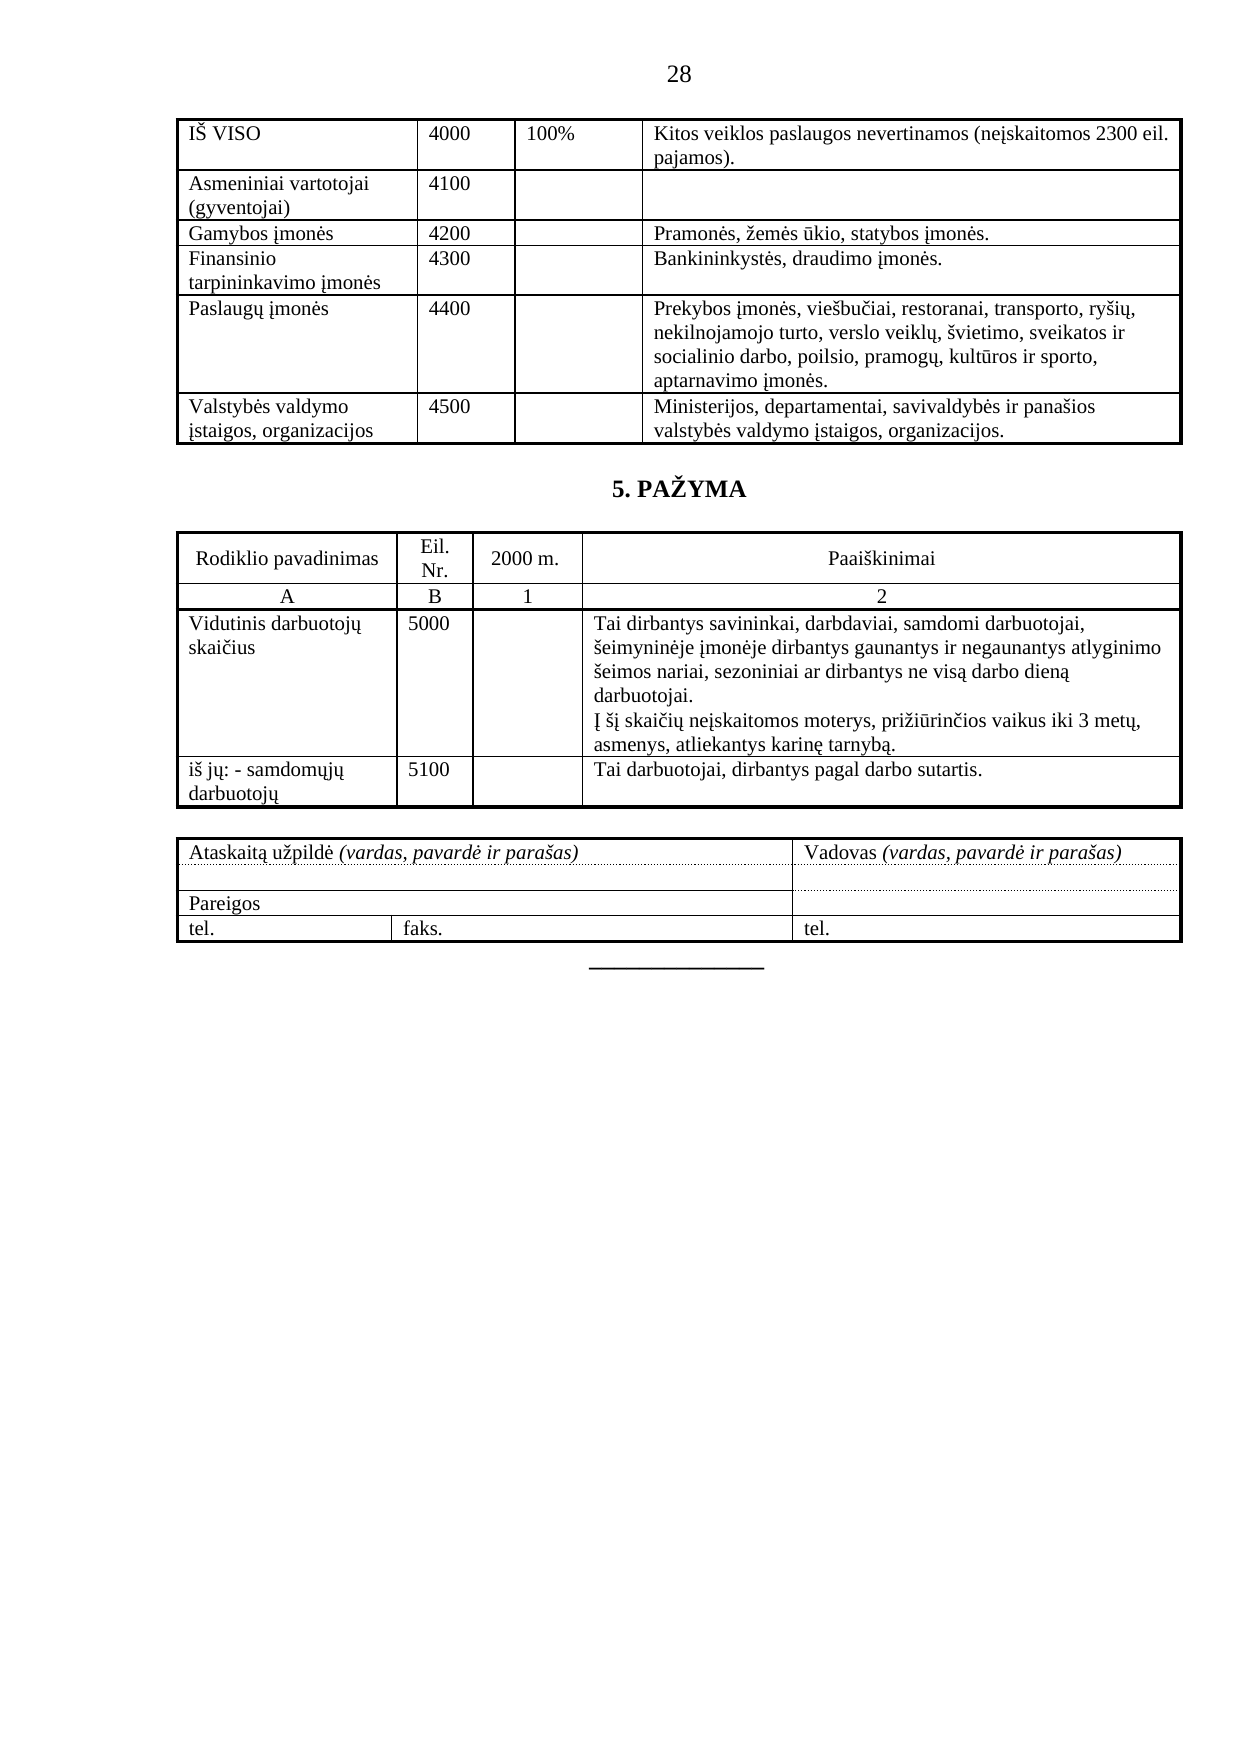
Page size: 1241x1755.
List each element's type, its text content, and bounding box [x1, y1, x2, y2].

table_cell [516, 394, 642, 442]
table_header Vadovas (vardas, pavardė ir parašas) [793, 840, 1179, 864]
table_cell Pramonės, žemės ūkio, statybos įmonės. [643, 221, 1179, 245]
table_cell [793, 890, 1179, 914]
table_cell [474, 611, 582, 756]
text 5. PAŽYMA [177, 474, 1181, 502]
table_cell Finansinio tarpininkavimo įmonės [179, 246, 417, 294]
table_cell 2 [583, 584, 1179, 608]
table_cell Ministerijos, departamentai, savivaldybės ir panašios valstybės valdymo įstaigos, organizacijos. [643, 394, 1179, 442]
table_cell 4100 [418, 171, 514, 219]
table_cell A [179, 584, 396, 608]
table_cell 4000 [418, 121, 514, 169]
table_header Eil. Nr. [398, 534, 472, 582]
table_cell 5000 [398, 611, 472, 756]
table_cell Bankininkystės, draudimo įmonės. [643, 246, 1179, 294]
table_cell Asmeniniai vartotojai (gyventojai) [179, 171, 417, 219]
table_cell [516, 171, 642, 219]
table_cell tel. [179, 916, 391, 940]
table_cell Vidutinis darbuotojų skaičius [179, 611, 396, 756]
table_header Rodiklio pavadinimas [179, 534, 396, 582]
table_cell 4400 [418, 296, 514, 392]
table_cell Gamybos įmonės [179, 221, 417, 245]
table_cell 4200 [418, 221, 514, 245]
table_cell 4300 [418, 246, 514, 294]
table_cell Tai dirbantys savininkai, darbdaviai, samdomi darbuotojai, šeimyninėje įmonėje dirbantys gaunantys ir negaunantys atlyginimo šeimos nariai, sezoniniai ar dirbantys ne visą darbo dieną darbuotojai. Į šį skaičių neįskaitomos moterys, prižiūrinčios vaikus iki 3 metų, asmenys, atliekantys karinę tarnybą. [583, 611, 1179, 756]
table_cell Paslaugų įmonės [179, 296, 417, 392]
table_cell 100% [516, 121, 642, 169]
table_cell 5100 [398, 757, 472, 805]
table_cell [516, 221, 642, 245]
table_header 2000 m. [474, 534, 582, 582]
table_cell 4500 [418, 394, 514, 442]
table_cell B [398, 584, 472, 608]
table_cell [643, 171, 1179, 219]
text ______________ [177, 943, 1181, 972]
table_header Paaiškinimai [583, 534, 1179, 582]
table_cell iš jų: - samdomųjų darbuotojų [179, 757, 396, 805]
table_cell [516, 296, 642, 392]
table_cell Valstybės valdymo įstaigos, organizacijos [179, 394, 417, 442]
table_cell faks. [392, 916, 792, 940]
table_cell [474, 757, 582, 805]
table_cell [793, 864, 1179, 889]
table_cell Prekybos įmonės, viešbučiai, restoranai, transporto, ryšių, nekilnojamojo turto, verslo veiklų, švietimo, sveikatos ir socialinio darbo, poilsio, pramogų, kultūros ir sporto, aptarnavimo įmonės. [643, 296, 1179, 392]
table_cell tel. [793, 916, 1179, 940]
table_cell 1 [474, 584, 582, 608]
table_cell IŠ VISO [179, 121, 417, 169]
table_cell [179, 864, 792, 889]
table_cell Tai darbuotojai, dirbantys pagal darbo sutartis. [583, 757, 1179, 805]
table_cell Kitos veiklos paslaugos nevertinamos (neįskaitomos 2300 eil. pajamos). [643, 121, 1179, 169]
table_header Ataskaitą užpildė (vardas, pavardė ir parašas) [179, 840, 792, 864]
table_cell [516, 246, 642, 294]
table_cell Pareigos [179, 891, 792, 914]
